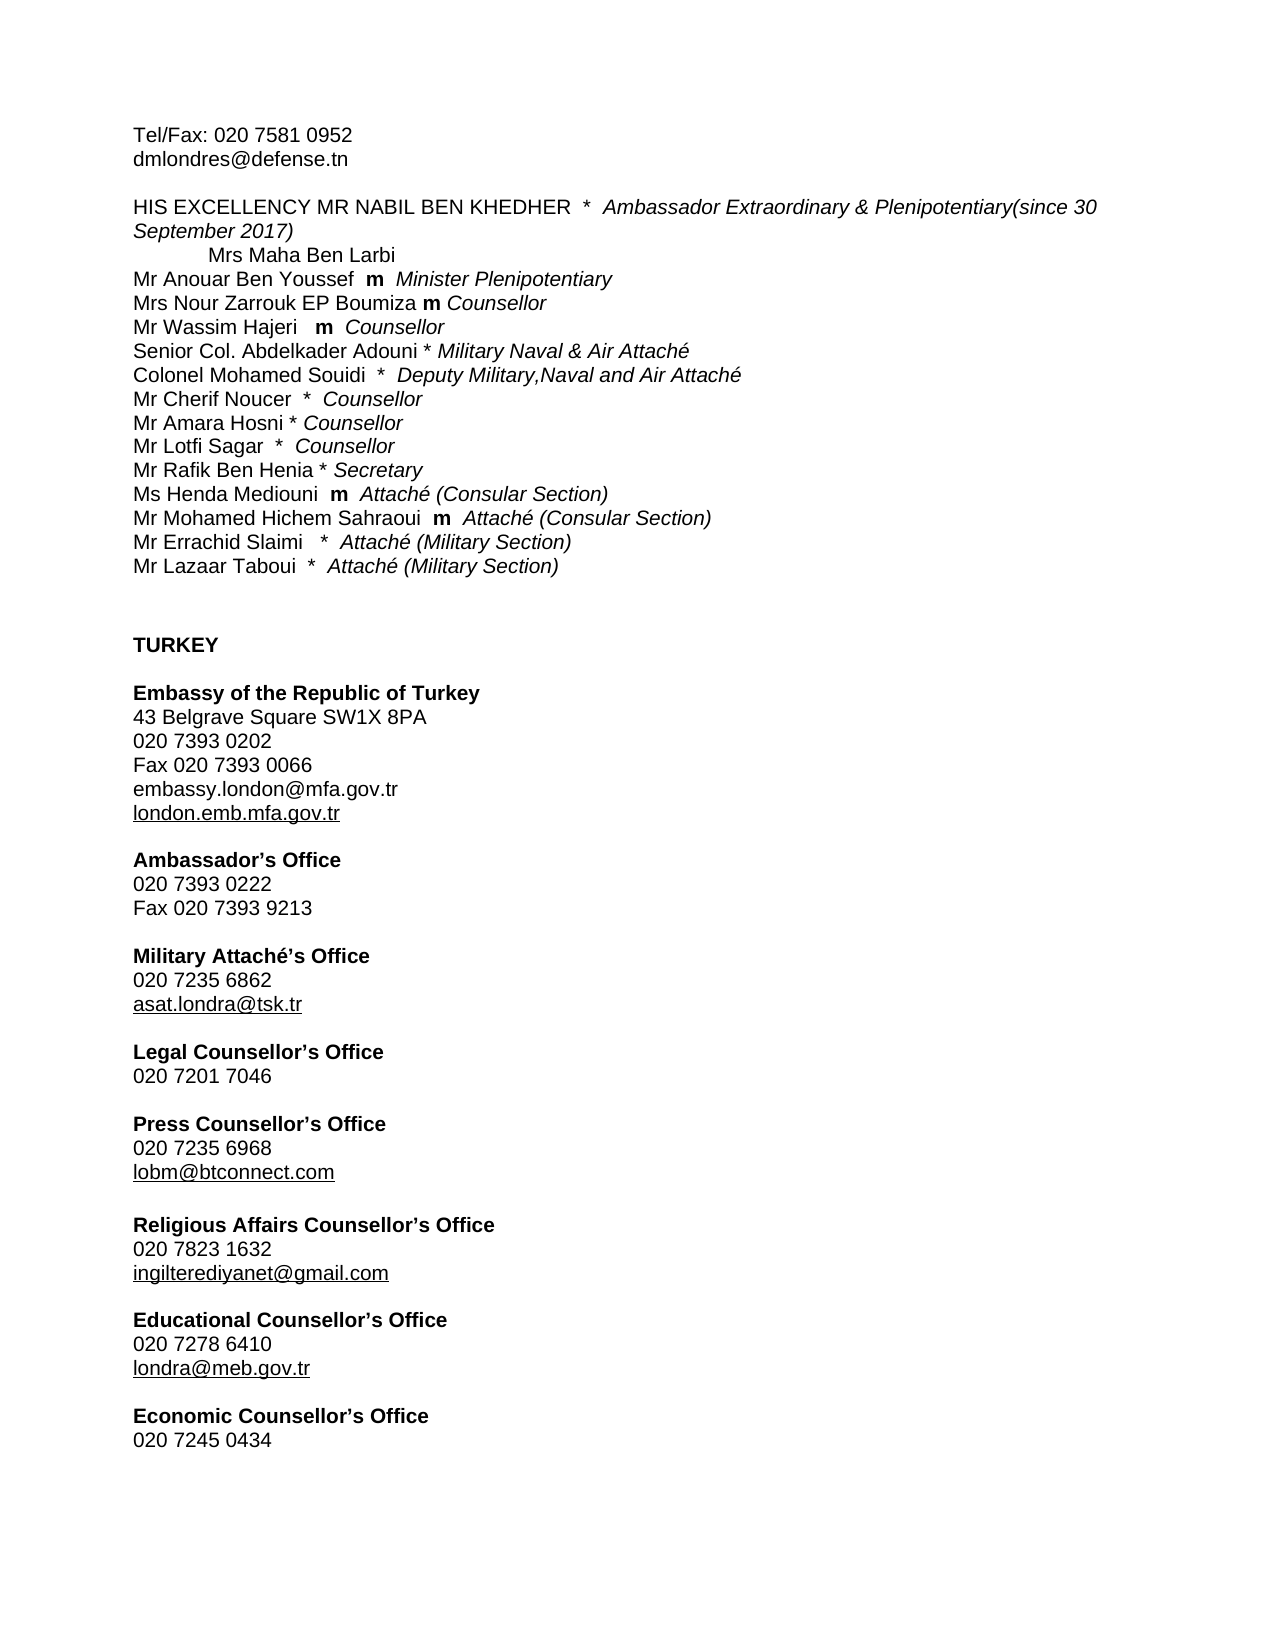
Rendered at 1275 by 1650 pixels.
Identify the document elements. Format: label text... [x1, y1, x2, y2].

text Embassy of the Republic of Turkey [133, 681, 1181, 704]
text 020 7245 0434 [133, 1428, 1181, 1452]
text londra@meb.gov.tr [133, 1356, 1181, 1380]
text Mr Errachid Slaimi * Attaché (Military Section) [133, 530, 1181, 554]
text 020 7393 0222 [133, 872, 1181, 896]
text Press Counsellor’s Office [133, 1112, 1181, 1136]
text 020 7201 7046 [133, 1064, 1181, 1088]
text Fax 020 7393 0066 [133, 752, 1181, 776]
text Tel/Fax: 020 7581 0952 [133, 123, 1181, 147]
text Mrs Maha Ben Larbi [133, 243, 1181, 267]
text Fax 020 7393 9213 [133, 896, 1181, 920]
text 020 7393 0202 [133, 728, 1181, 752]
text Economic Counsellor’s Office [133, 1404, 1181, 1428]
text Educational Counsellor’s Office [133, 1308, 1181, 1332]
text Military Attaché’s Office [133, 944, 1181, 968]
text TURKEY [133, 633, 1181, 657]
text HIS EXCELLENCY MR NABIL BEN KHEDHER * Ambassador Extraordinary & Plenipotentiary(since 30 September 2017) [133, 195, 1181, 243]
text dmlondres@defense.tn [133, 147, 1181, 171]
text london.emb.mfa.gov.tr [133, 800, 1181, 824]
text Mr Mohamed Hichem Sahraoui m Attaché (Consular Section) [133, 506, 1181, 530]
text 020 7278 6410 [133, 1332, 1181, 1356]
text ingilterediyanet@gmail.com [133, 1260, 1181, 1284]
text Mrs Nour Zarrouk EP Boumiza m Counsellor [133, 291, 1181, 314]
text Mr Anouar Ben Youssef m Minister Plenipotentiary [133, 267, 1181, 291]
text 020 7823 1632 [133, 1236, 1181, 1260]
text Ambassador’s Office [133, 848, 1181, 872]
text lobm@btconnect.com [133, 1160, 1181, 1184]
text Mr Rafik Ben Henia * Secretary [133, 458, 1181, 482]
text 43 Belgrave Square SW1X 8PA [133, 704, 1181, 728]
text Ms Henda Mediouni m Attaché (Consular Section) [133, 482, 1181, 506]
text Colonel Mohamed Souidi * Deputy Military,Naval and Air Attaché [133, 362, 1181, 386]
text Mr Wassim Hajeri m Counsellor [133, 314, 1181, 338]
text Mr Amara Hosni * Counsellor [133, 410, 1181, 434]
text 020 7235 6862 [133, 968, 1181, 992]
text Senior Col. Abdelkader Adouni * Military Naval & Air Attaché [133, 338, 1181, 362]
text 020 7235 6968 [133, 1136, 1181, 1160]
text embassy.london@mfa.gov.tr [133, 776, 1181, 800]
text Religious Affairs Counsellor’s Office [133, 1212, 1181, 1236]
text Mr Lotfi Sagar * Counsellor [133, 434, 1181, 458]
text Mr Cherif Noucer * Counsellor [133, 386, 1181, 410]
text asat.londra@tsk.tr [133, 992, 1181, 1016]
text Mr Lazaar Taboui * Attaché (Military Section) [133, 554, 1181, 578]
text Legal Counsellor’s Office [133, 1040, 1181, 1064]
